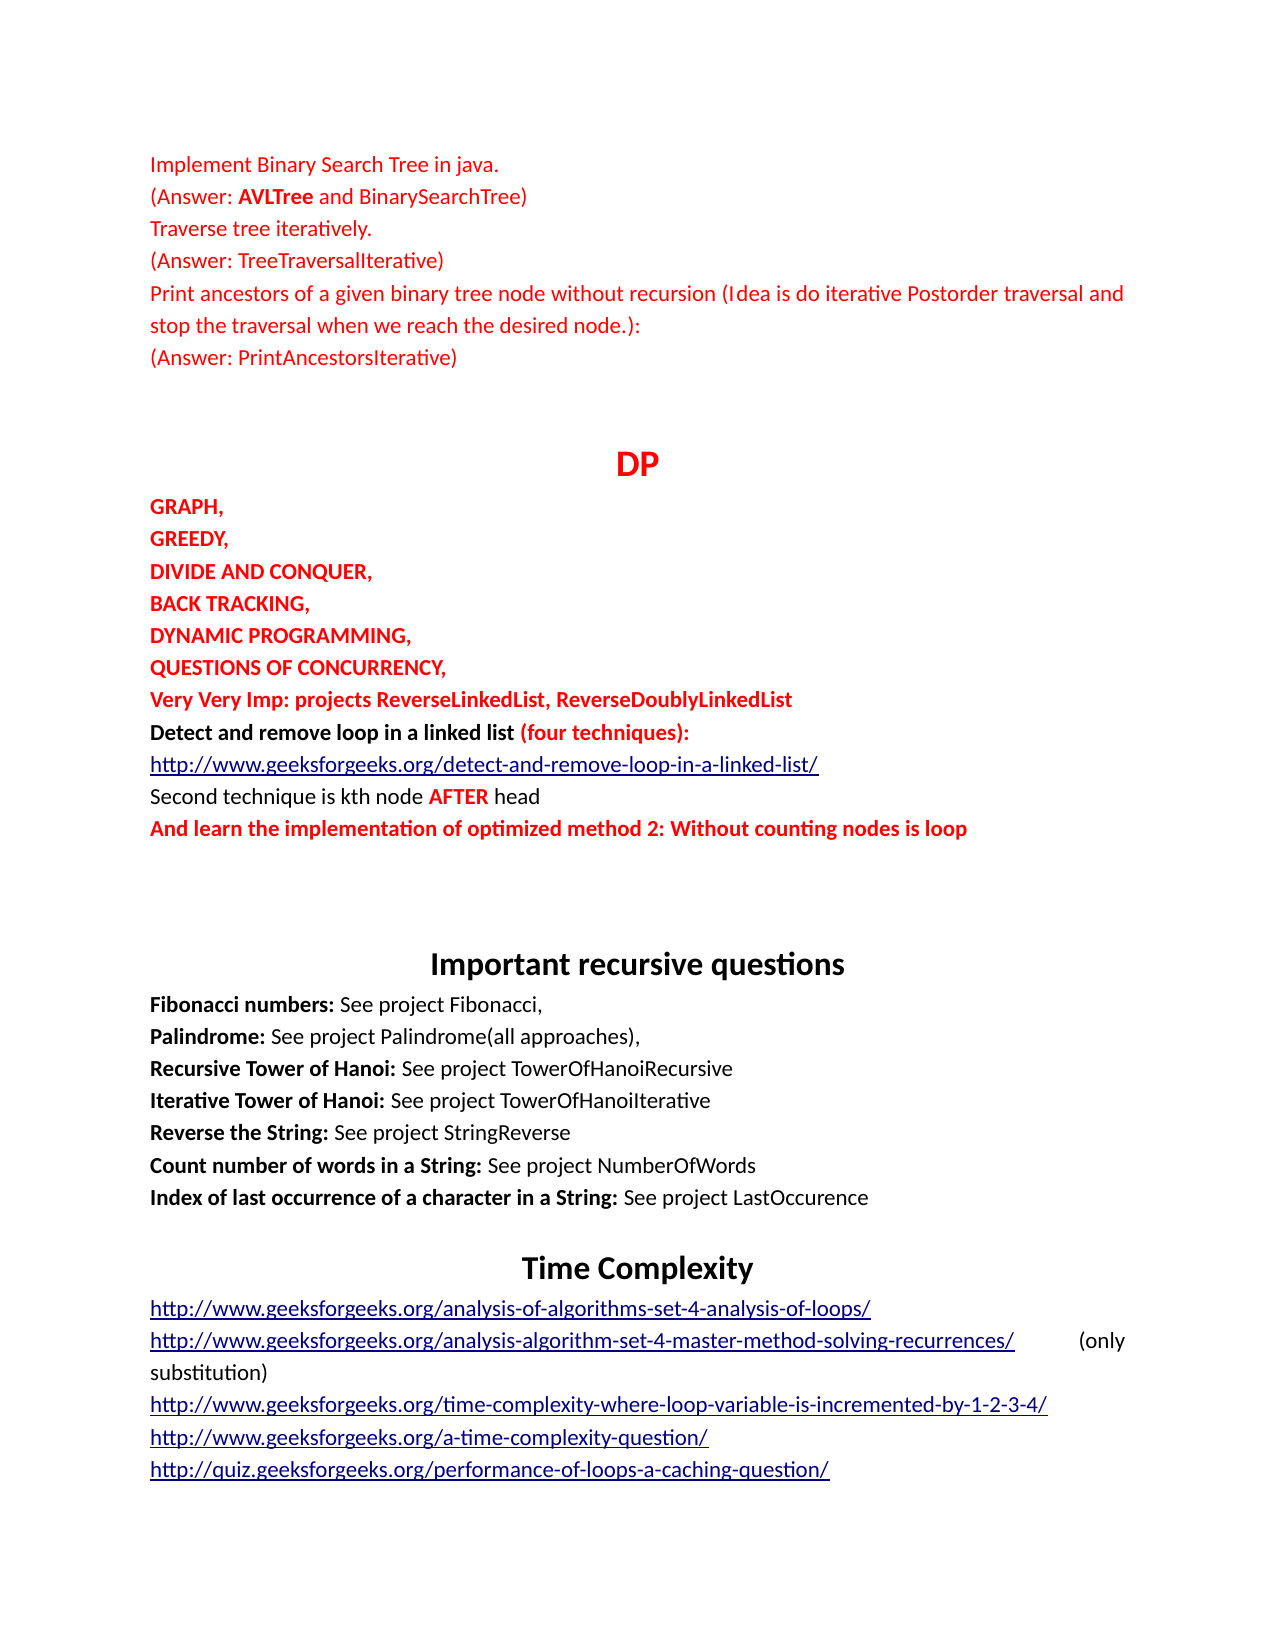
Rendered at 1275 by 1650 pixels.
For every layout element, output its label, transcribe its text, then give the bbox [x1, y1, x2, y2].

list Count number of words in a String: See project NumberOfWords [150, 1151, 1125, 1179]
list Important recursive questions [150, 943, 1125, 984]
list http://www.geeksforgeeks.org/a-time-complexity-question/ [150, 1423, 1125, 1451]
list DYNAMIC PROGRAMMING, [150, 621, 1125, 649]
list DP [150, 440, 1125, 486]
list Second technique is kth node AFTER head [150, 782, 1125, 810]
list Palindrome: See project Palindrome(all approaches), [150, 1022, 1125, 1050]
list BACK TRACKING, [150, 589, 1125, 617]
list Recursive Tower of Hanoi: See project TowerOfHanoiRecursive [150, 1054, 1125, 1082]
list Iterative Tower of Hanoi: See project TowerOfHanoiIterative [150, 1086, 1125, 1114]
list (Answer: PrintAncestorsIterative) [150, 343, 1125, 371]
list http://quiz.geeksforgeeks.org/performance-of-loops-a-caching-question/ [150, 1455, 1125, 1483]
list http://www.geeksforgeeks.org/detect-and-remove-loop-in-a-linked-list/ [150, 750, 1125, 778]
list Fibonacci numbers: See project Fibonacci, [150, 990, 1125, 1018]
list Traverse tree iteratively. [150, 214, 1125, 242]
list Print ancestors of a given binary tree node without recursion (Idea is do iterative Postorder traversal and stop the traversal when we reach the desired node.): [150, 279, 1125, 339]
list And learn the implementation of optimized method 2: Without counting nodes is loop [150, 814, 1125, 842]
list http://www.geeksforgeeks.org/analysis-algorithm-set-4-master-method-solving-recurrences/ (only substitution) [150, 1326, 1125, 1386]
list Reverse the String: See project StringReverse [150, 1118, 1125, 1147]
list Very Very Imp: projects ReverseLinkedList, ReverseDoublyLinkedList [150, 686, 1125, 713]
list QUESTIONS OF CONCURRENCY, [150, 653, 1125, 681]
list http://www.geeksforgeeks.org/analysis-of-algorithms-set-4-analysis-of-loops/ [150, 1294, 1125, 1322]
list Implement Binary Search Tree in java. [150, 150, 1125, 178]
list Detect and remove loop in a linked list (four techniques): [150, 718, 1125, 746]
list DIVIDE AND CONQUER, [150, 557, 1125, 585]
list Index of last occurrence of a character in a String: See project LastOccurence [150, 1183, 1125, 1211]
list http://www.geeksforgeeks.org/time-complexity-where-loop-variable-is-incremented-by-1-2-3-4/ [150, 1391, 1125, 1419]
list GREEDY, [150, 524, 1125, 553]
list GRAPH, [150, 492, 1125, 520]
list (Answer: TreeTraversalIterative) [150, 247, 1125, 274]
list (Answer: AVLTree and BinarySearchTree) [150, 182, 1125, 210]
list Time Complexity [150, 1247, 1125, 1288]
